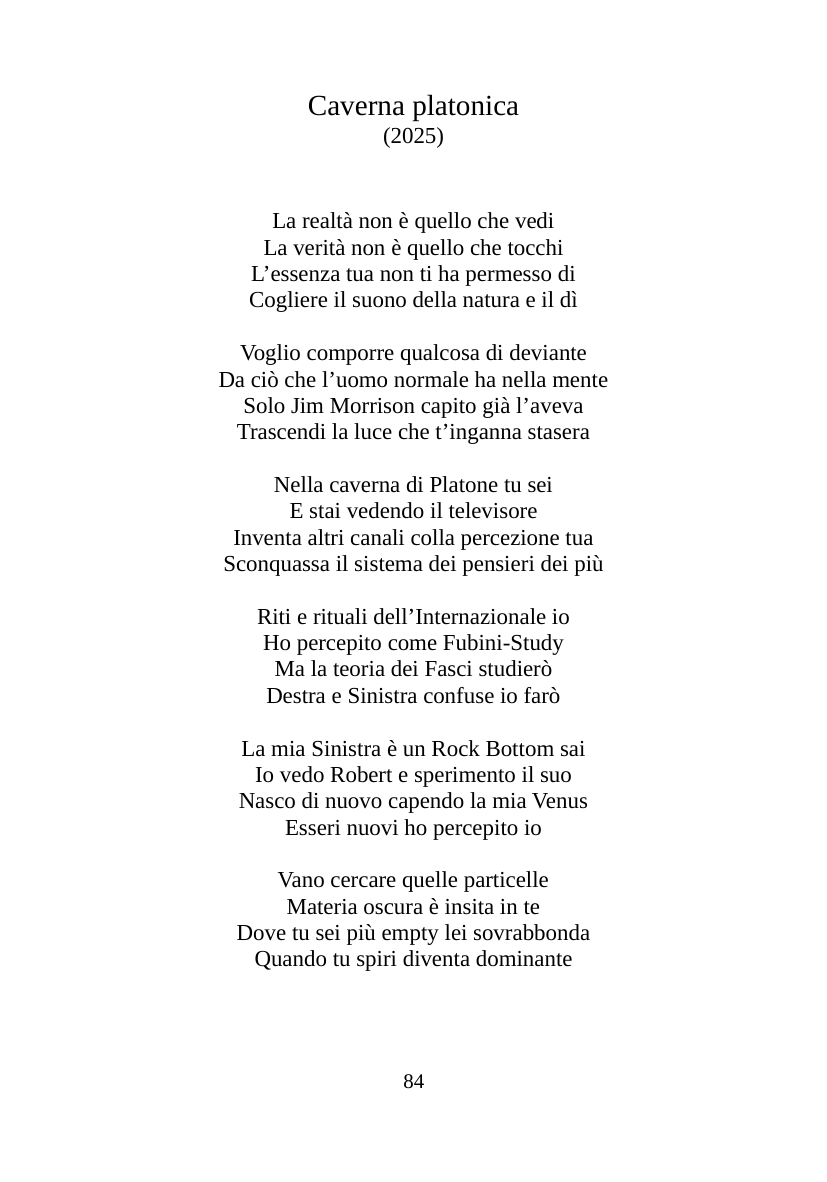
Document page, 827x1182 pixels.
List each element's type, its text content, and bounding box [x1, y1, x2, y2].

text Ma la teoria dei Fasci studierò [88, 656, 738, 682]
text Nasco di nuovo capendo la mia Venus [88, 787, 738, 814]
text Solo Jim Morrison capito già l’aveva [88, 392, 738, 418]
text Da ciò che l’uomo normale ha nella mente [88, 366, 738, 392]
text Nella caverna di Platone tu sei [88, 471, 738, 497]
text Voglio comporre qualcosa di deviante [88, 339, 738, 366]
text Esseri nuovi ho percepito io [88, 814, 738, 840]
text Ho percepito come Fubini-Study [88, 629, 738, 656]
text Dove tu sei più empty lei sovrabbonda [88, 919, 738, 945]
text Sconquassa il sistema dei pensieri dei più [88, 550, 738, 576]
text L’essenza tua non ti ha permesso di [88, 260, 738, 287]
text Destra e Sinistra confuse io farò [88, 682, 738, 708]
text Caverna platonica (2025) [88, 88, 738, 148]
text La verità non è quello che tocchi [88, 234, 738, 260]
text La realtà non è quello che vedi [88, 207, 738, 234]
text La mia Sinistra è un Rock Bottom sai [88, 734, 738, 761]
text Riti e rituali dell’Internazionale io [88, 603, 738, 629]
text Cogliere il suono della natura e il dì [88, 287, 738, 313]
text Materia oscura è insita in te [88, 893, 738, 919]
text E stai vedendo il televisore [88, 497, 738, 524]
text Inventa altri canali colla percezione tua [88, 524, 738, 550]
text Io vedo Robert e sperimento il suo [88, 761, 738, 787]
text Vano cercare quelle particelle [88, 866, 738, 893]
text Quando tu spiri diventa dominante [88, 945, 738, 972]
text Trascendi la luce che t’inganna stasera [88, 418, 738, 445]
